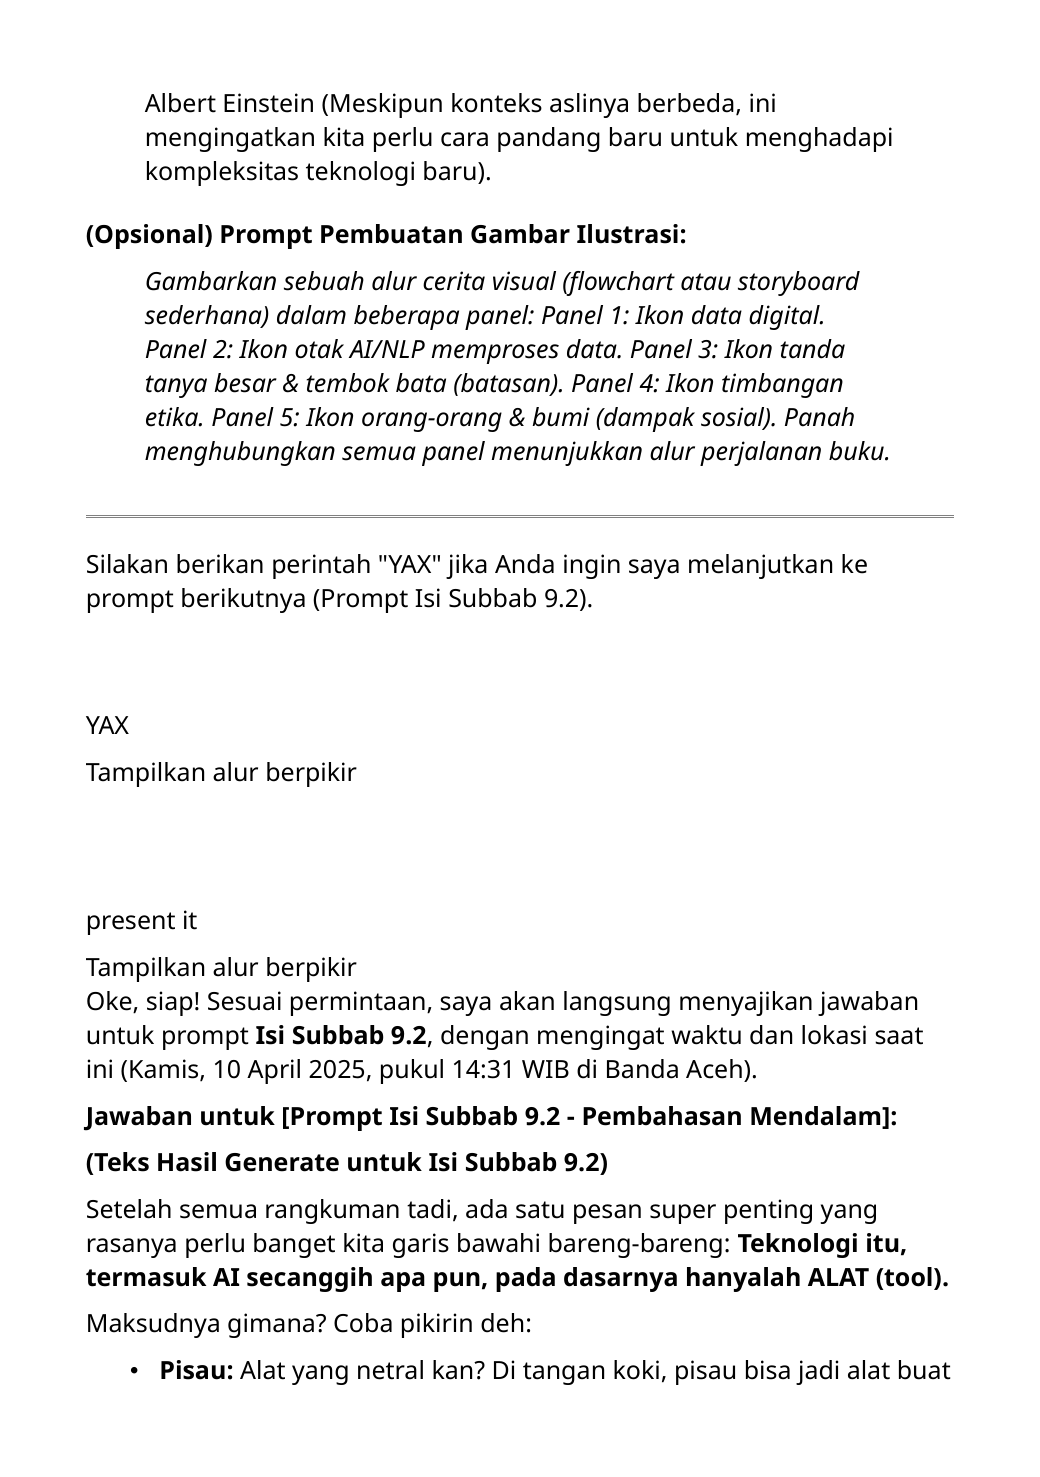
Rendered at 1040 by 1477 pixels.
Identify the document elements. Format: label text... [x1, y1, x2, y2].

text present it [86, 903, 954, 937]
text Setelah semua rangkuman tadi, ada satu pesan super penting yang rasanya perlu banget kita garis bawahi bareng-bareng: Teknologi itu, termasuk AI secanggih apa pun, pada dasarnya hanyalah ALAT (tool). [86, 1191, 954, 1294]
text (Teks Hasil Generate untuk Isi Subbab 9.2) [86, 1145, 954, 1179]
text Silakan berikan perintah "YAX" jika Anda ingin saya melanjutkan ke prompt berikutnya (Prompt Isi Subbab 9.2). [86, 546, 954, 614]
text Gambarkan sebuah alur cerita visual (flowchart atau storyboard sederhana) dalam beberapa panel: Panel 1: Ikon data digital. Panel 2: Ikon otak AI/NLP memproses data. Panel 3: Ikon tanda tanya besar & tembok bata (batasan). Panel 4: Ikon timbangan etika. Panel 5: Ikon orang-orang & bumi (dampak sosial). Panah menghubungkan semua panel menunjukkan alur perjalanan buku. [144, 264, 895, 468]
text Tampilkan alur berpikir [86, 949, 954, 984]
text (Opsional) Prompt Pembuatan Gambar Ilustrasi: [86, 217, 954, 251]
text - Albert Einstein (Meskipun konteks aslinya berbeda, ini mengingatkan kita perlu cara pandang baru untuk menghadapi kompleksitas teknologi baru). [144, 86, 895, 188]
text Maksudnya gimana? Coba pikirin deh: [86, 1306, 954, 1340]
list Pisau: Alat yang netral kan? Di tangan koki, pisau bisa jadi alat buat [130, 1353, 954, 1387]
text Oke, siap! Sesuai permintaan, saya akan langsung menyajikan jawaban untuk prompt Isi Subbab 9.2, dengan mengingat waktu dan lokasi saat ini (Kamis, 10 April 2025, pukul 14:31 WIB di Banda Aceh). [86, 984, 954, 1086]
text Jawaban untuk [Prompt Isi Subbab 9.2 - Pembahasan Mendalam]: [86, 1098, 954, 1132]
text Tampilkan alur berpikir [86, 754, 954, 788]
text YAX [86, 708, 954, 742]
